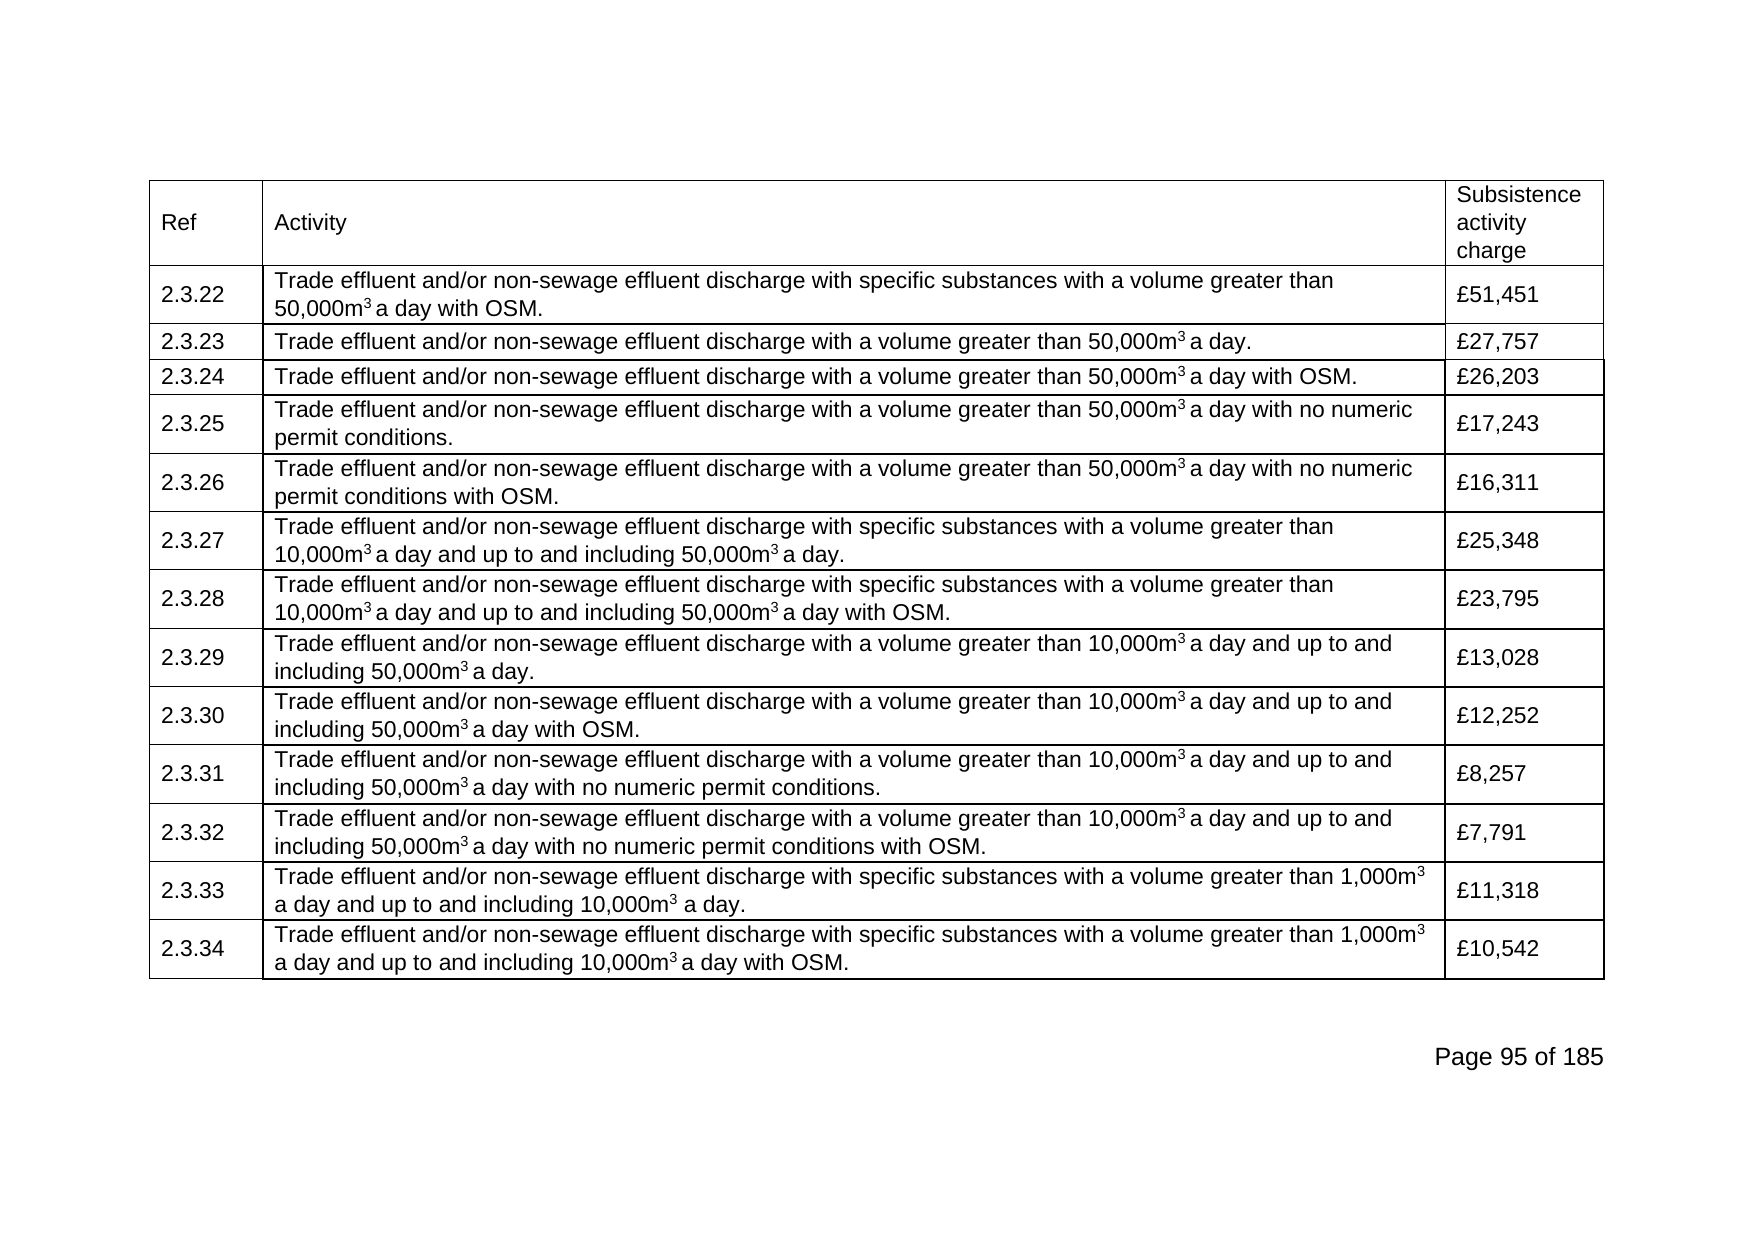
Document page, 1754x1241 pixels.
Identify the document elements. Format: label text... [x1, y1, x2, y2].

table_cell £10,542 [1446, 921, 1603, 977]
table_cell £7,791 [1446, 805, 1603, 861]
table_cell Trade effluent and/or non-sewage effluent discharge with a volume greater than 50,000m3 a day. [264, 325, 1445, 359]
table_cell Trade effluent and/or non-sewage effluent discharge with specific substances with a volume greater than 10,000m3 a day and up to and including 50,000m3 a day. [264, 513, 1444, 569]
table_cell 2.3.24 [150, 360, 262, 394]
table_cell 2.3.31 [150, 745, 262, 802]
table_cell 2.3.34 [150, 920, 262, 977]
table_cell 2.3.23 [150, 324, 262, 359]
table_cell £11,318 [1446, 863, 1603, 919]
table_header Subsistence activity charge [1446, 181, 1603, 265]
table_cell £51,451 [1446, 266, 1603, 323]
table_cell 2.3.27 [150, 512, 262, 569]
table_cell 2.3.33 [150, 862, 262, 919]
table_cell £17,243 [1446, 396, 1603, 452]
table_cell £13,028 [1446, 630, 1603, 686]
table_cell Trade effluent and/or non-sewage effluent discharge with specific substances with a volume greater than 1,000m3 a day and up to and including 10,000m3 a day with OSM. [264, 921, 1444, 977]
table_cell £8,257 [1446, 746, 1603, 802]
table_header Activity [263, 181, 1445, 265]
table_cell Trade effluent and/or non-sewage effluent discharge with a volume greater than 50,000m3 a day with no numeric permit conditions. [264, 396, 1444, 452]
table_cell Trade effluent and/or non-sewage effluent discharge with a volume greater than 50,000m3 a day with no numeric permit conditions with OSM. [264, 455, 1444, 511]
table_cell Trade effluent and/or non-sewage effluent discharge with specific substances with a volume greater than 50,000m3 a day with OSM. [264, 266, 1445, 323]
table_cell Trade effluent and/or non-sewage effluent discharge with a volume greater than 10,000m3 a day and up to and including 50,000m3 a day with OSM. [264, 688, 1444, 744]
table_cell Trade effluent and/or non-sewage effluent discharge with specific substances with a volume greater than 1,000m3 a day and up to and including 10,000m3 a day. [264, 863, 1444, 919]
table_cell £12,252 [1446, 688, 1603, 744]
table_cell 2.3.28 [150, 570, 262, 627]
table_cell 2.3.22 [150, 266, 262, 323]
table_cell Trade effluent and/or non-sewage effluent discharge with a volume greater than 10,000m3 a day and up to and including 50,000m3 a day with no numeric permit conditions. [264, 746, 1444, 802]
table_cell Trade effluent and/or non-sewage effluent discharge with a volume greater than 50,000m3 a day with OSM. [264, 361, 1444, 394]
table_cell £16,311 [1446, 455, 1603, 511]
table_cell £25,348 [1446, 513, 1603, 569]
table_header Ref [150, 181, 262, 265]
table_cell £23,795 [1446, 571, 1603, 627]
table_cell 2.3.25 [150, 395, 262, 452]
table_cell 2.3.26 [150, 454, 262, 511]
table_cell 2.3.29 [150, 629, 262, 686]
table_cell 2.3.32 [150, 804, 262, 861]
table_cell Trade effluent and/or non-sewage effluent discharge with specific substances with a volume greater than 10,000m3 a day and up to and including 50,000m3 a day with OSM. [264, 571, 1444, 627]
table_cell £26,203 [1446, 360, 1603, 394]
table_cell 2.3.30 [150, 687, 262, 744]
table_cell £27,757 [1446, 324, 1603, 359]
table_cell Trade effluent and/or non-sewage effluent discharge with a volume greater than 10,000m3 a day and up to and including 50,000m3 a day with no numeric permit conditions with OSM. [264, 805, 1444, 861]
table_cell Trade effluent and/or non-sewage effluent discharge with a volume greater than 10,000m3 a day and up to and including 50,000m3 a day. [264, 630, 1444, 686]
